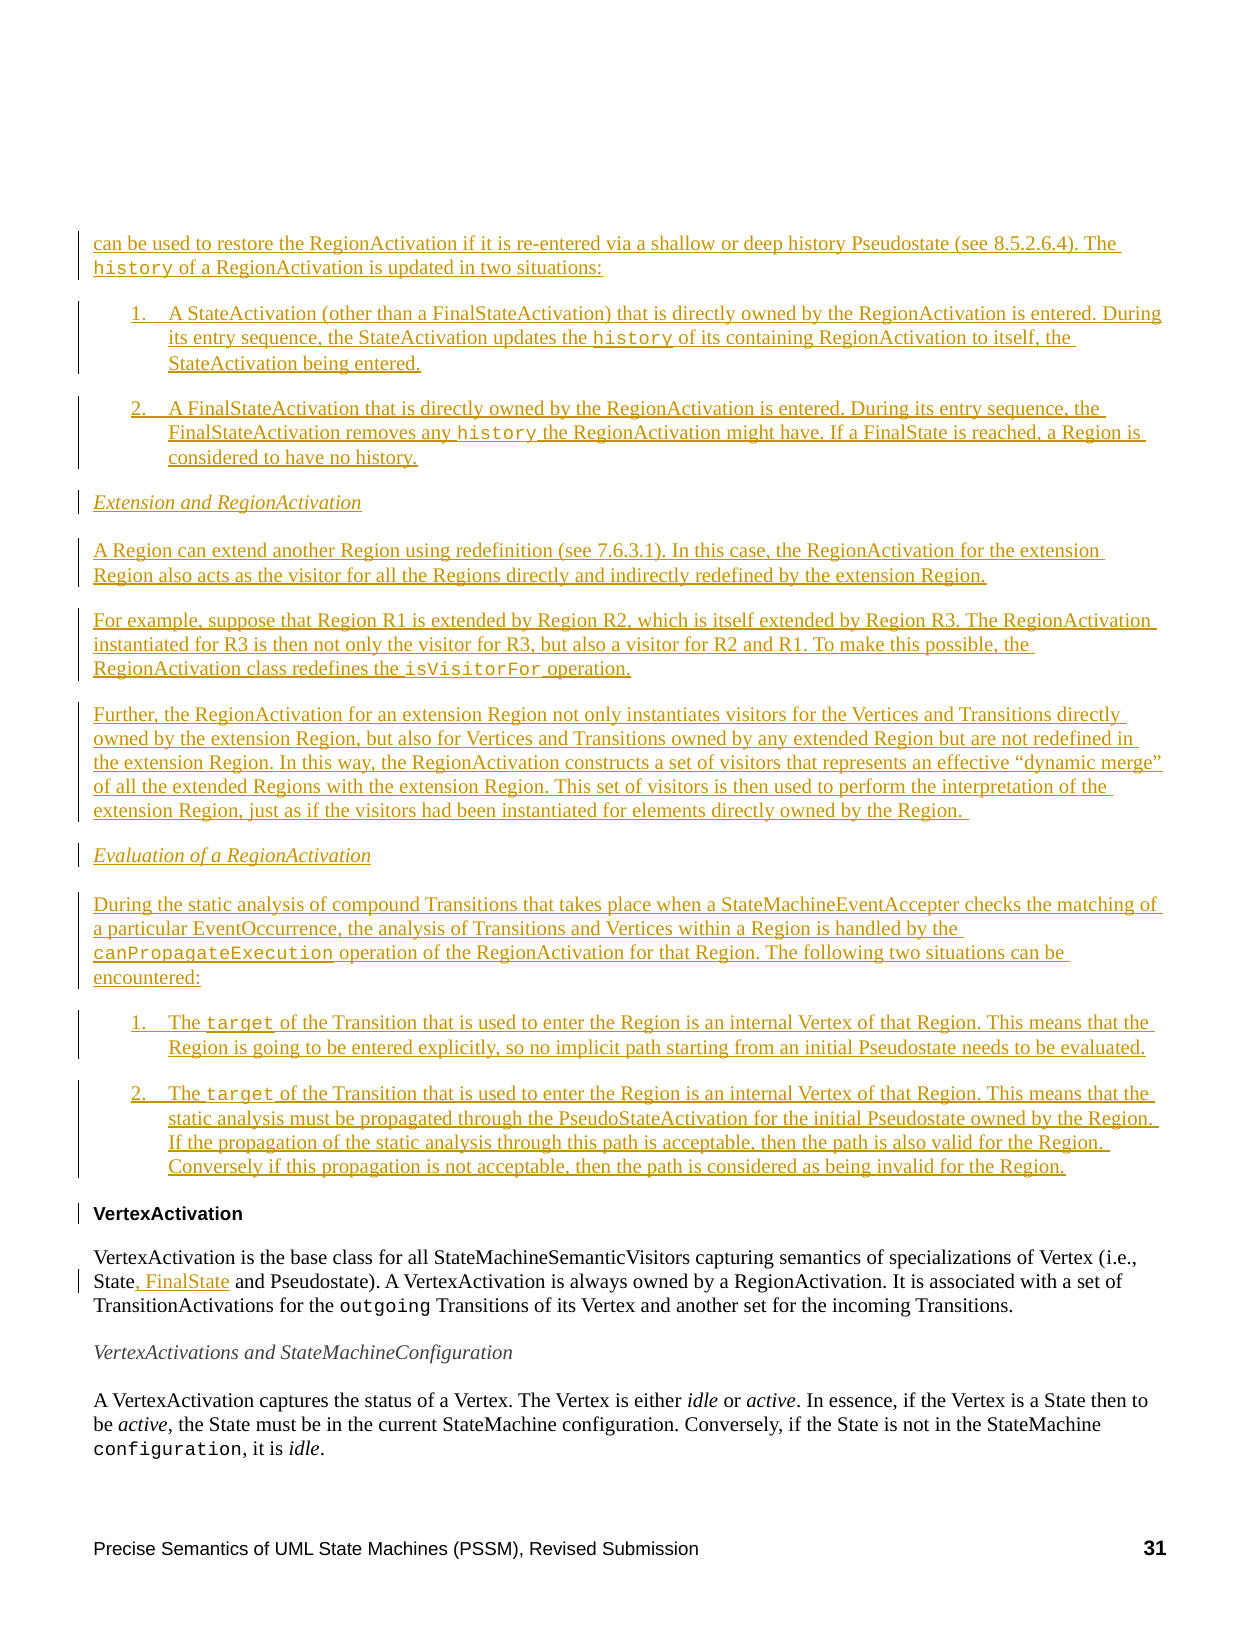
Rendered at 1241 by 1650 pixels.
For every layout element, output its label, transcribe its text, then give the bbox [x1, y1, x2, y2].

subtitle Evaluation of a RegionActivation [93, 843, 1164, 867]
subtitle VertexActivations and StateMachineConfiguration [93, 1339, 1164, 1364]
text Further, the RegionActivation for an extension Region not only instantiates visitors for the Vertices and Transitions directly owned by the extension Region, but also for Vertices and Transitions owned by any extended Region but are not redefined in the extension Region. In this way, the RegionActivation constructs a set of visitors that represents an effective “dynamic merge” of all the extended Regions with the extension Region. This set of visitors is then used to perform the interpretation of the extension Region, just as if the visitors had been instantiated for elements directly owned by the Region. [93, 702, 1164, 822]
subtitle VertexActivation [93, 1203, 1164, 1224]
text A Region can extend another Region using redefinition (see 7.6.3.1). In this case, the RegionActivation for the extension Region also acts as the visitor for all the Regions directly and indirectly redefined by the extension Region. [93, 538, 1164, 587]
list The target of the Transition that is used to enter the Region is an internal Vertex of that Region. This means that the static analysis must be propagated through the PseudoStateActivation for the initial Pseudostate owned by the Region. If the propagation of the static analysis through this path is acceptable, then the path is also valid for the Region. Conversely if this propagation is not acceptable, then the path is considered as being invalid for the Region. [131, 1080, 1164, 1178]
list The target of the Transition that is used to enter the Region is an internal Vertex of that Region. This means that the Region is going to be entered explicitly, so no implicit path starting from an initial Pseudostate needs to be evaluated. [131, 1010, 1164, 1059]
text A VertexActivation captures the status of a Vertex. The Vertex is either idle or active. In essence, if the Vertex is a State then to be active, the State must be in the current StateMachine configuration. Conversely, if the State is not in the StateMachine configuration, it is idle. [93, 1388, 1164, 1461]
list A StateActivation (other than a FinalStateActivation) that is directly owned by the RegionActivation is entered. During its entry sequence, the StateActivation updates the history of its containing RegionActivation to itself, the StateActivation being entered. [131, 301, 1164, 374]
list A FinalStateActivation that is directly owned by the RegionActivation is entered. During its entry sequence, the FinalStateActivation removes any history the RegionActivation might have. If a FinalState is reached, a Region is considered to have no history. [131, 396, 1164, 469]
text During the static analysis of compound Transitions that takes place when a StateMachineEventAccepter checks the matching of a particular EventOccurrence, the analysis of Transitions and Vertices within a Region is handled by the canPropagateExecution operation of the RegionActivation for that Region. The following two situations can be encountered: [93, 892, 1164, 989]
text VertexActivation is the base class for all StateMachineSemanticVisitors capturing semantics of specializations of Vertex (i.e., State, FinalState and Pseudostate). A VertexActivation is always owned by a RegionActivation. It is associated with a set of TransitionActivations for the outgoing Transitions of its Vertex and another set for the incoming Transitions. [93, 1245, 1164, 1318]
text can be used to restore the RegionActivation if it is re-entered via a shallow or deep history Pseudostate (see 8.5.2.6.4). The history of a RegionActivation is updated in two situations: [93, 231, 1164, 280]
text For example, suppose that Region R1 is extended by Region R2, which is itself extended by Region R3. The RegionActivation instantiated for R3 is then not only the visitor for R3, but also a visitor for R2 and R1. To make this possible, the RegionActivation class redefines the isVisitorFor operation. [93, 608, 1164, 681]
subtitle Extension and RegionActivation [93, 490, 1164, 514]
